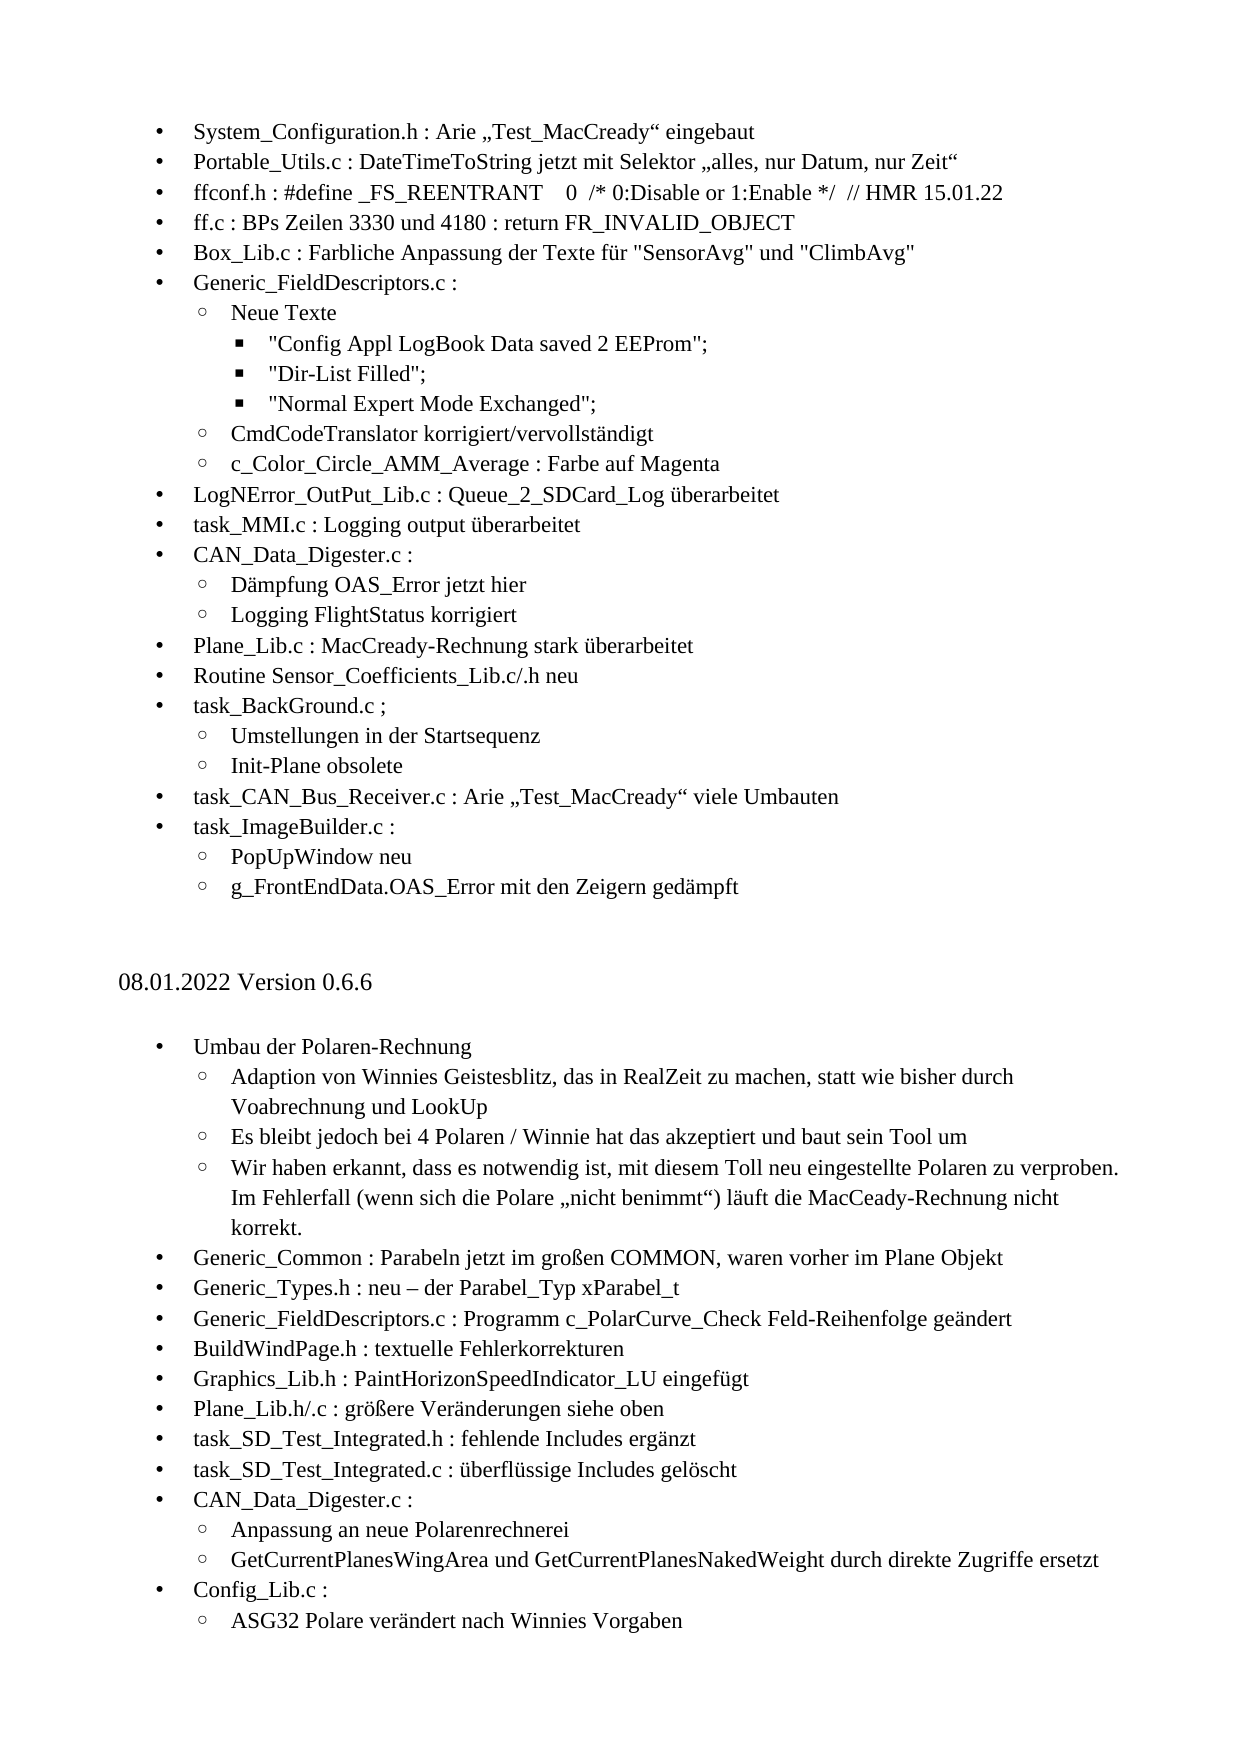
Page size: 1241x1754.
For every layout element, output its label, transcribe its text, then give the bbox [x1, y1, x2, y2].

list Plane_Lib.h/.c : größere Veränderungen siehe oben [156, 1395, 1122, 1422]
list task_MMI.c : Logging output überarbeitet [156, 511, 1122, 537]
list Generic_FieldDescriptors.c : Programm c_PolarCurve_Check Feld-Reihenfolge geändert [156, 1305, 1122, 1331]
list CAN_Data_Digester.c : [156, 1486, 1122, 1512]
list task_SD_Test_Integrated.h : fehlende Includes ergänzt [156, 1426, 1122, 1452]
list Umbau der Polaren-Rechnung [156, 1033, 1122, 1059]
list Neue Texte [193, 299, 1122, 326]
text 08.01.2022 Version 0.6.6 [118, 967, 1122, 996]
list Generic_FieldDescriptors.c : [156, 269, 1122, 296]
list Box_Lib.c : Farbliche Anpassung der Texte für "SensorAvg" und "ClimbAvg" [156, 239, 1122, 265]
list Init-Plane obsolete [193, 752, 1122, 779]
list "Normal Expert Mode Exchanged"; [231, 390, 1122, 416]
list task_SD_Test_Integrated.c : überflüssige Includes gelöscht [156, 1456, 1122, 1482]
list Logging FlightStatus korrigiert [193, 601, 1122, 628]
list task_CAN_Bus_Receiver.c : Arie „Test_MacCready“ viele Umbauten [156, 783, 1122, 809]
list Wir haben erkannt, dass es notwendig ist, mit diesem Toll neu eingestellte Polaren zu verproben. Im Fehlerfall (wenn sich die Polare „nicht benimmt“) läuft die MacCeady-Rechnung nicht korrekt. [193, 1154, 1122, 1240]
list System_Configuration.h : Arie „Test_MacCready“ eingebaut [156, 118, 1122, 144]
list Generic_Common : Parabeln jetzt im großen COMMON, waren vorher im Plane Objekt [156, 1244, 1122, 1271]
list Generic_Types.h : neu – der Parabel_Typ xParabel_t [156, 1274, 1122, 1301]
list CAN_Data_Digester.c : [156, 541, 1122, 567]
list Graphics_Lib.h : PaintHorizonSpeedIndicator_LU eingefügt [156, 1365, 1122, 1391]
list "Config Appl LogBook Data saved 2 EEProm"; [231, 329, 1122, 356]
list task_BackGround.c ; [156, 692, 1122, 718]
list "Dir-List Filled"; [231, 360, 1122, 386]
list g_FrontEndData.OAS_Error mit den Zeigern gedämpft [193, 873, 1122, 900]
list Anpassung an neue Polarenrechnerei [193, 1516, 1122, 1542]
list task_ImageBuilder.c : [156, 813, 1122, 839]
list Plane_Lib.c : MacCready-Rechnung stark überarbeitet [156, 632, 1122, 658]
list Es bleibt jedoch bei 4 Polaren / Winnie hat das akzeptiert und baut sein Tool um [193, 1123, 1122, 1150]
list BuildWindPage.h : textuelle Fehlerkorrekturen [156, 1335, 1122, 1361]
list PopUpWindow neu [193, 843, 1122, 869]
list c_Color_Circle_AMM_Average : Farbe auf Magenta [193, 450, 1122, 477]
list GetCurrentPlanesWingArea und GetCurrentPlanesNakedWeight durch direkte Zugriffe ersetzt [193, 1546, 1122, 1573]
list Portable_Utils.c : DateTimeToString jetzt mit Selektor „alles, nur Datum, nur Zeit“ [156, 148, 1122, 175]
list Adaption von Winnies Geistesblitz, das in RealZeit zu machen, statt wie bisher durch Voabrechnung und LookUp [193, 1063, 1122, 1119]
list LogNError_OutPut_Lib.c : Queue_2_SDCard_Log überarbeitet [156, 481, 1122, 507]
list Umstellungen in der Startsequenz [193, 722, 1122, 749]
list Config_Lib.c : [156, 1577, 1122, 1603]
list Routine Sensor_Coefficients_Lib.c/.h neu [156, 662, 1122, 688]
list ASG32 Polare verändert nach Winnies Vorgaben [193, 1607, 1122, 1633]
list ff.c : BPs Zeilen 3330 und 4180 : return FR_INVALID_OBJECT [156, 209, 1122, 235]
list ffconf.h : #define _FS_REENTRANT 0 /* 0:Disable or 1:Enable */ // HMR 15.01.22 [156, 178, 1122, 205]
list Dämpfung OAS_Error jetzt hier [193, 571, 1122, 598]
list CmdCodeTranslator korrigiert/vervollständigt [193, 420, 1122, 447]
